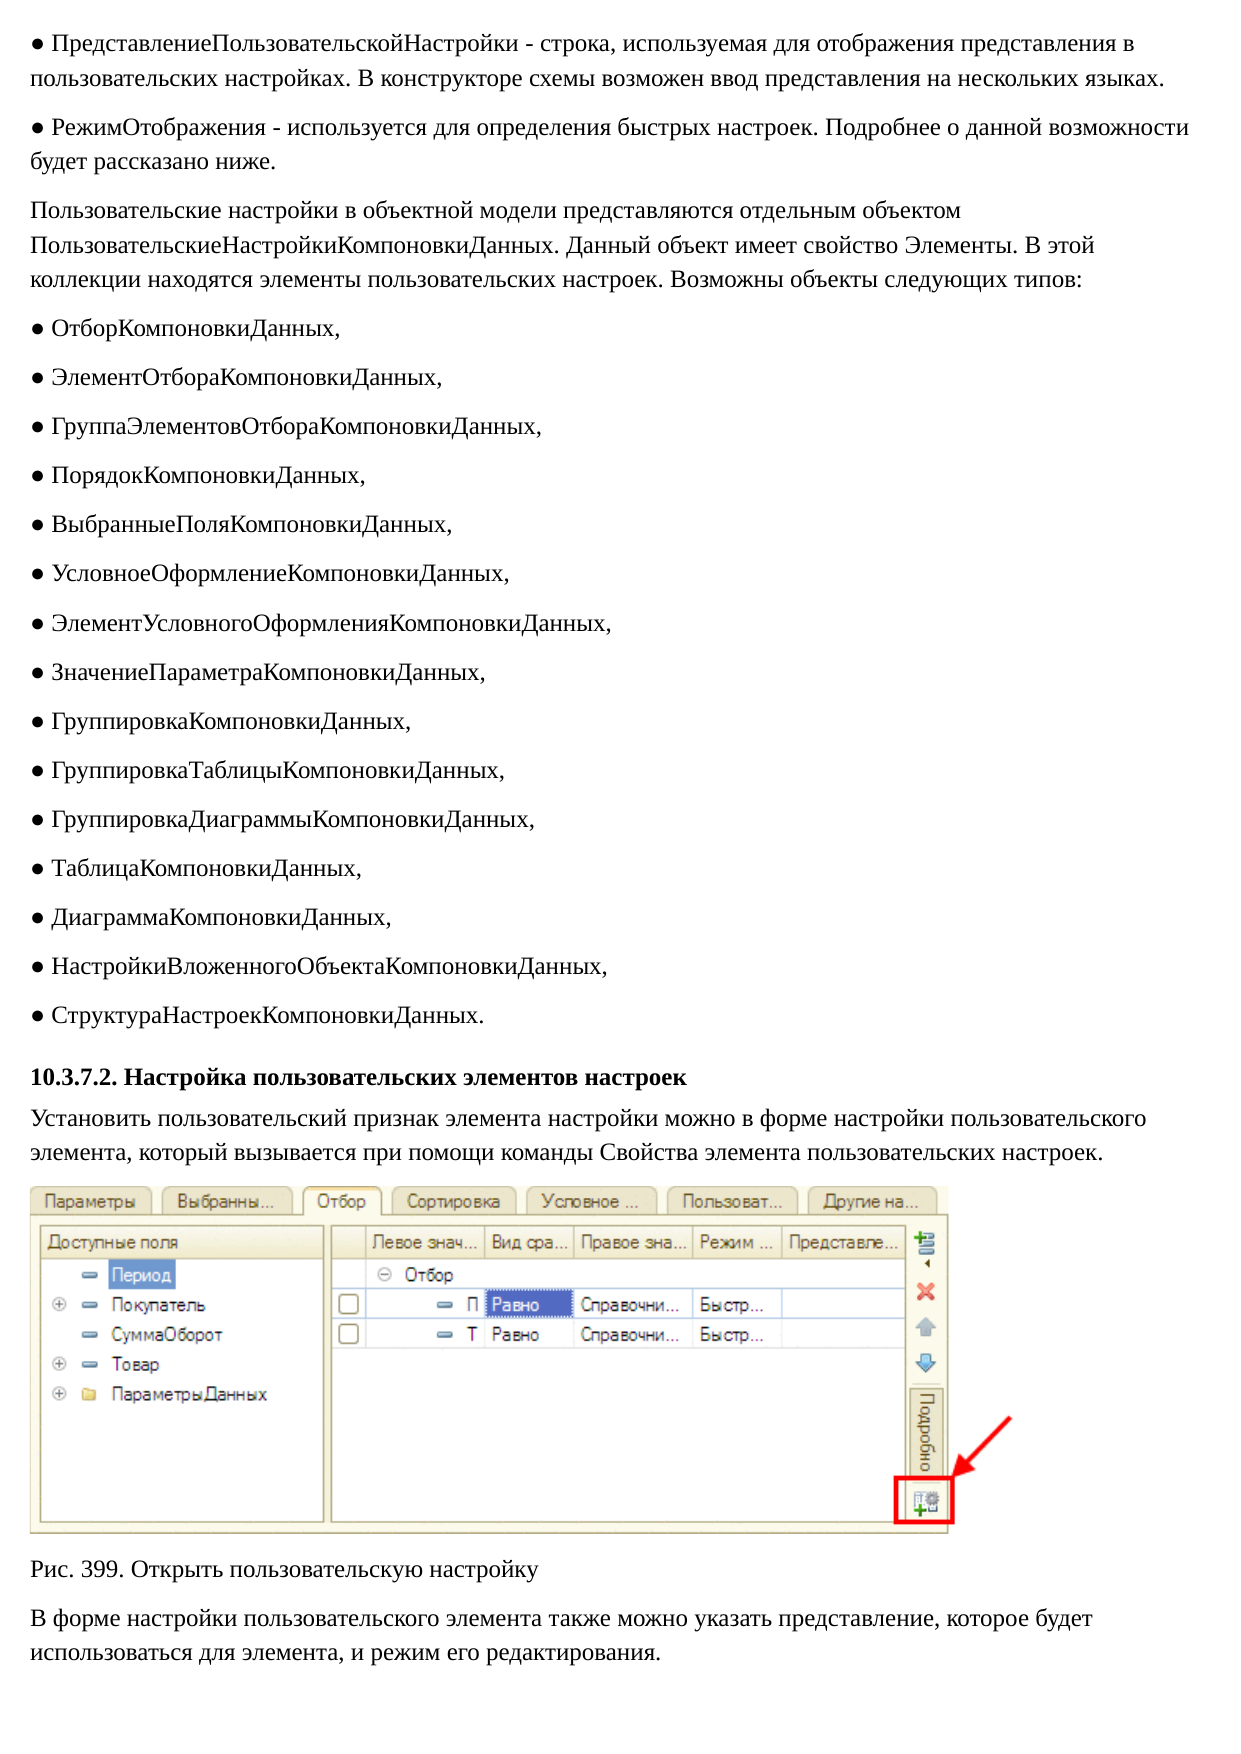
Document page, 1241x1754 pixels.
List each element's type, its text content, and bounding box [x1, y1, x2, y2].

text В форме настройки пользовательского элемента также можно указать представление, которое будет использоваться для элемента, и режим его редактирования. [30, 1603, 1211, 1666]
text ● УсловноеОформлениеКомпоновкиДанных, [30, 558, 1211, 587]
text ● ПредставлениеПользовательскойНастройки ‑ строка, используемая для отображения представления в пользовательских настройках. В конструкторе схемы возможен ввод представления на нескольких языках. [30, 28, 1211, 91]
text ● ГруппировкаКомпоновкиДанных, [30, 706, 1211, 734]
text ● ЭлементУсловногоОформленияКомпоновкиДанных, [30, 608, 1211, 636]
text ● ГруппаЭлементовОтбораКомпоновкиДанных, [30, 411, 1211, 440]
text ● ВыбранныеПоляКомпоновкиДанных, [30, 509, 1211, 538]
text ● ТаблицаКомпоновкиДанных, [30, 853, 1211, 882]
text ● РежимОтображения ‑ используется для определения быстрых настроек. Подробнее о данной возможности будет рассказано ниже. [30, 112, 1211, 175]
text ● ДиаграммаКомпоновкиДанных, [30, 902, 1211, 931]
text ● ЭлементОтбораКомпоновкиДанных, [30, 362, 1211, 391]
text ● ГруппировкаТаблицыКомпоновкиДанных, [30, 755, 1211, 783]
text ● НастройкиВложенногоОбъектаКомпоновкиДанных, [30, 951, 1211, 980]
text ● ГруппировкаДиаграммыКомпоновкиДанных, [30, 804, 1211, 833]
text Пользовательские настройки в объектной модели представляются отдельным объектом ПользовательскиеНастройкиКомпоновкиДанных. Данный объект имеет свойство Элементы. В этой коллекции находятся элементы пользовательских настроек. Возможны объекты следующих типов: [30, 195, 1211, 293]
text ● ПорядокКомпоновкиДанных, [30, 460, 1211, 489]
text ● СтруктураНастроекКомпоновкиДанных. [30, 1000, 1211, 1029]
text ● ОтборКомпоновкиДанных, [30, 313, 1211, 342]
picture [29, 1186, 1016, 1534]
text ● ЗначениеПараметраКомпоновкиДанных, [30, 657, 1211, 685]
text Рис. 399. Открыть пользовательскую настройку [30, 1554, 1211, 1582]
text Установить пользовательский признак элемента настройки можно в форме настройки пользовательского элемента, который вызывается при помощи команды Свойства элемента пользовательских настроек. [30, 1103, 1211, 1166]
subtitle 10.3.7.2. Настройка пользовательских элементов настроек [30, 1062, 1211, 1090]
